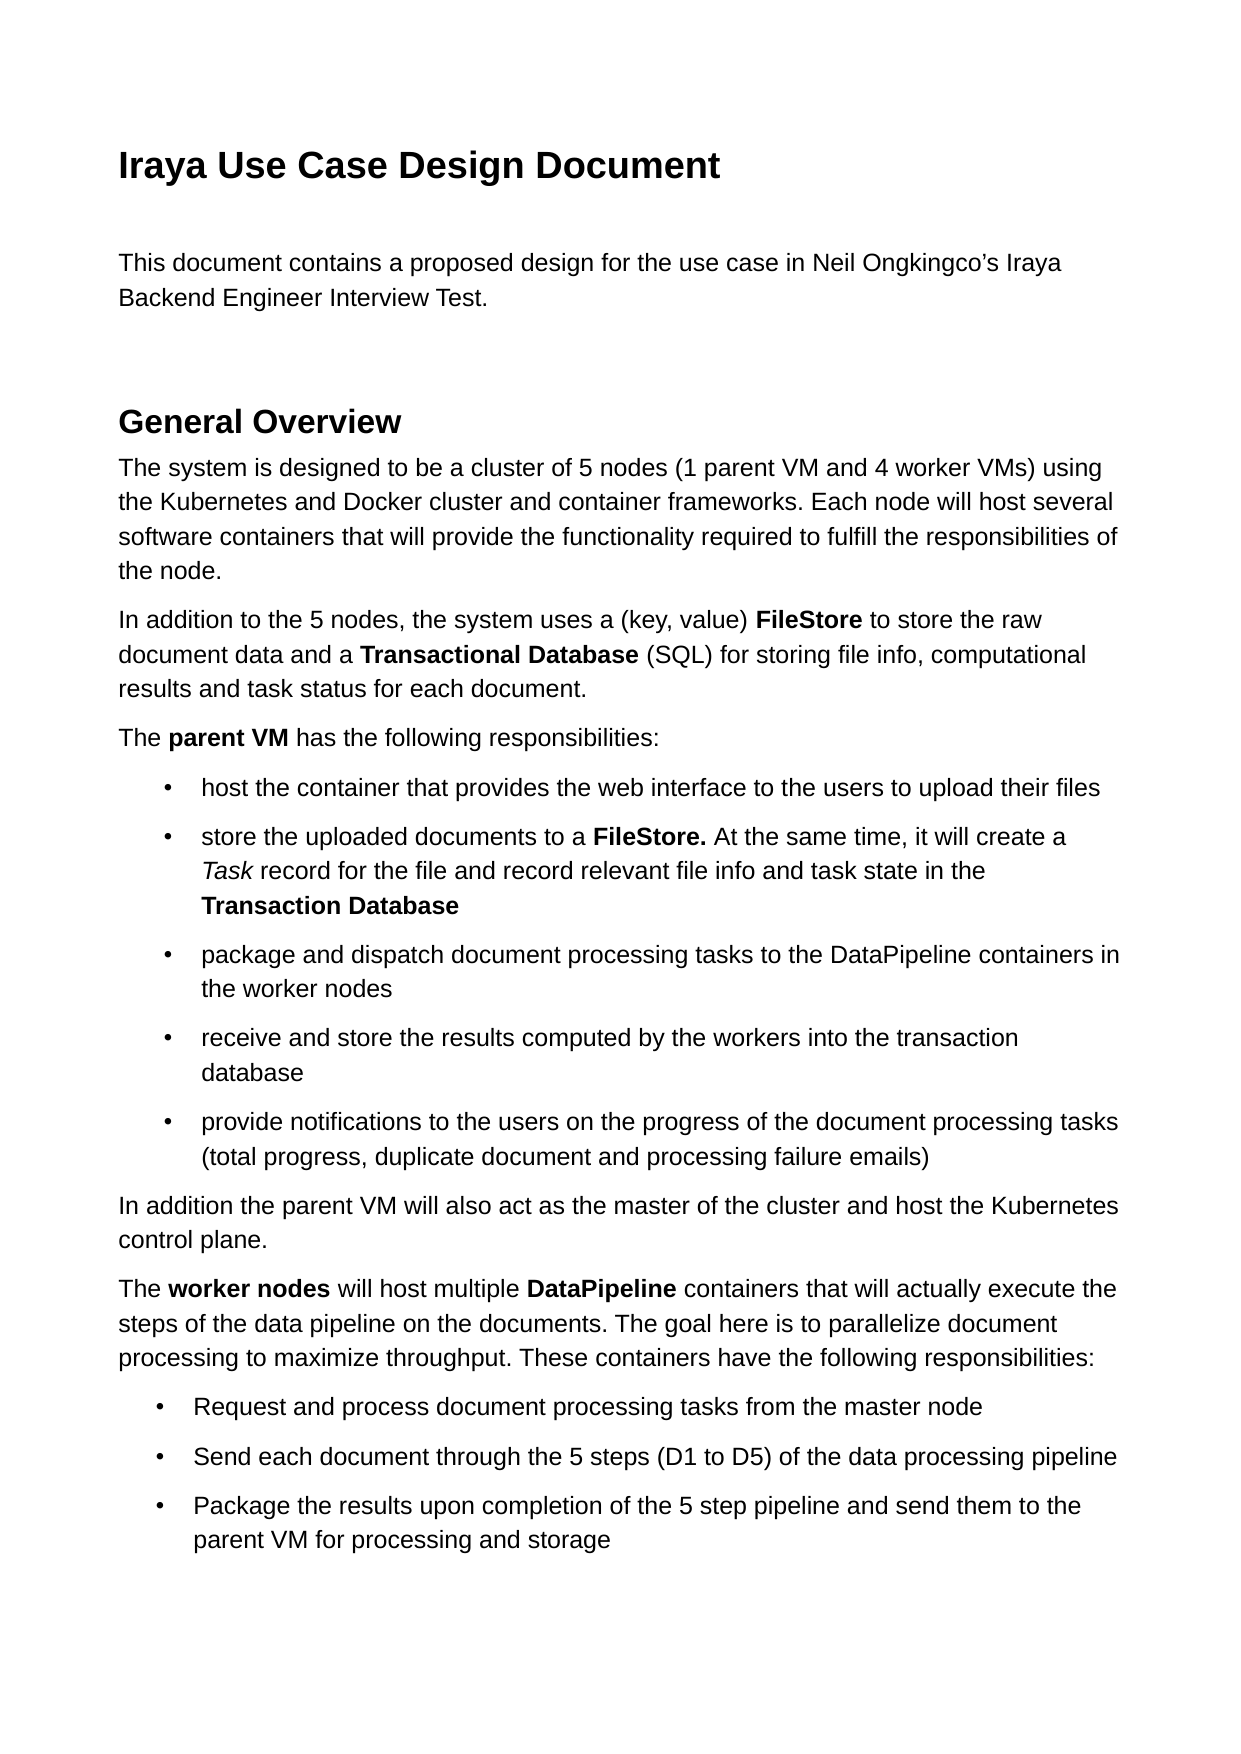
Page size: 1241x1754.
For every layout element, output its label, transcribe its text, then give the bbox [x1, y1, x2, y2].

list host the container that provides the web interface to the users to upload their files [163, 772, 1122, 801]
list provide notifications to the users on the progress of the document processing tasks (total progress, duplicate document and processing failure emails) [163, 1107, 1122, 1170]
list Package the results upon completion of the 5 step pipeline and send them to the parent VM for processing and storage [156, 1491, 1122, 1554]
list store the uploaded documents to a FileStore. At the same time, it will create a Task record for the file and record relevant file info and task state in the Transaction Database [163, 822, 1122, 919]
subtitle Iraya Use Case Design Document [118, 143, 1122, 187]
list receive and store the results computed by the workers into the transaction database [163, 1023, 1122, 1087]
subtitle General Overview [118, 402, 1122, 440]
text The worker nodes will host multiple DataPipeline containers that will actually execute the steps of the data pipeline on the documents. The goal here is to parallelize document processing to maximize throughput. These containers have the following responsibilities: [118, 1274, 1122, 1372]
subtitle This document contains a proposed design for the use case in Neil Ongkingco’s Iraya Backend Engineer Interview Test. [118, 248, 1122, 312]
text The parent VM has the following responsibilities: [118, 723, 1122, 752]
list Send each document through the 5 steps (D1 to D5) of the data processing pipeline [156, 1441, 1122, 1470]
text The system is designed to be a cluster of 5 nodes (1 parent VM and 4 worker VMs) using the Kubernetes and Docker cluster and container frameworks. Each node will host several software containers that will provide the functionality required to fulfill the responsibilities of the node. [118, 453, 1122, 585]
text In addition the parent VM will also act as the master of the cluster and host the Kubernetes control plane. [118, 1191, 1122, 1254]
text In addition to the 5 nodes, the system uses a (key, value) FileStore to store the raw document data and a Transactional Database (SQL) for storing file info, computational results and task status for each document. [118, 605, 1122, 703]
list package and dispatch document processing tasks to the DataPipeline containers in the worker nodes [163, 940, 1122, 1003]
list Request and process document processing tasks from the master node [156, 1392, 1122, 1421]
